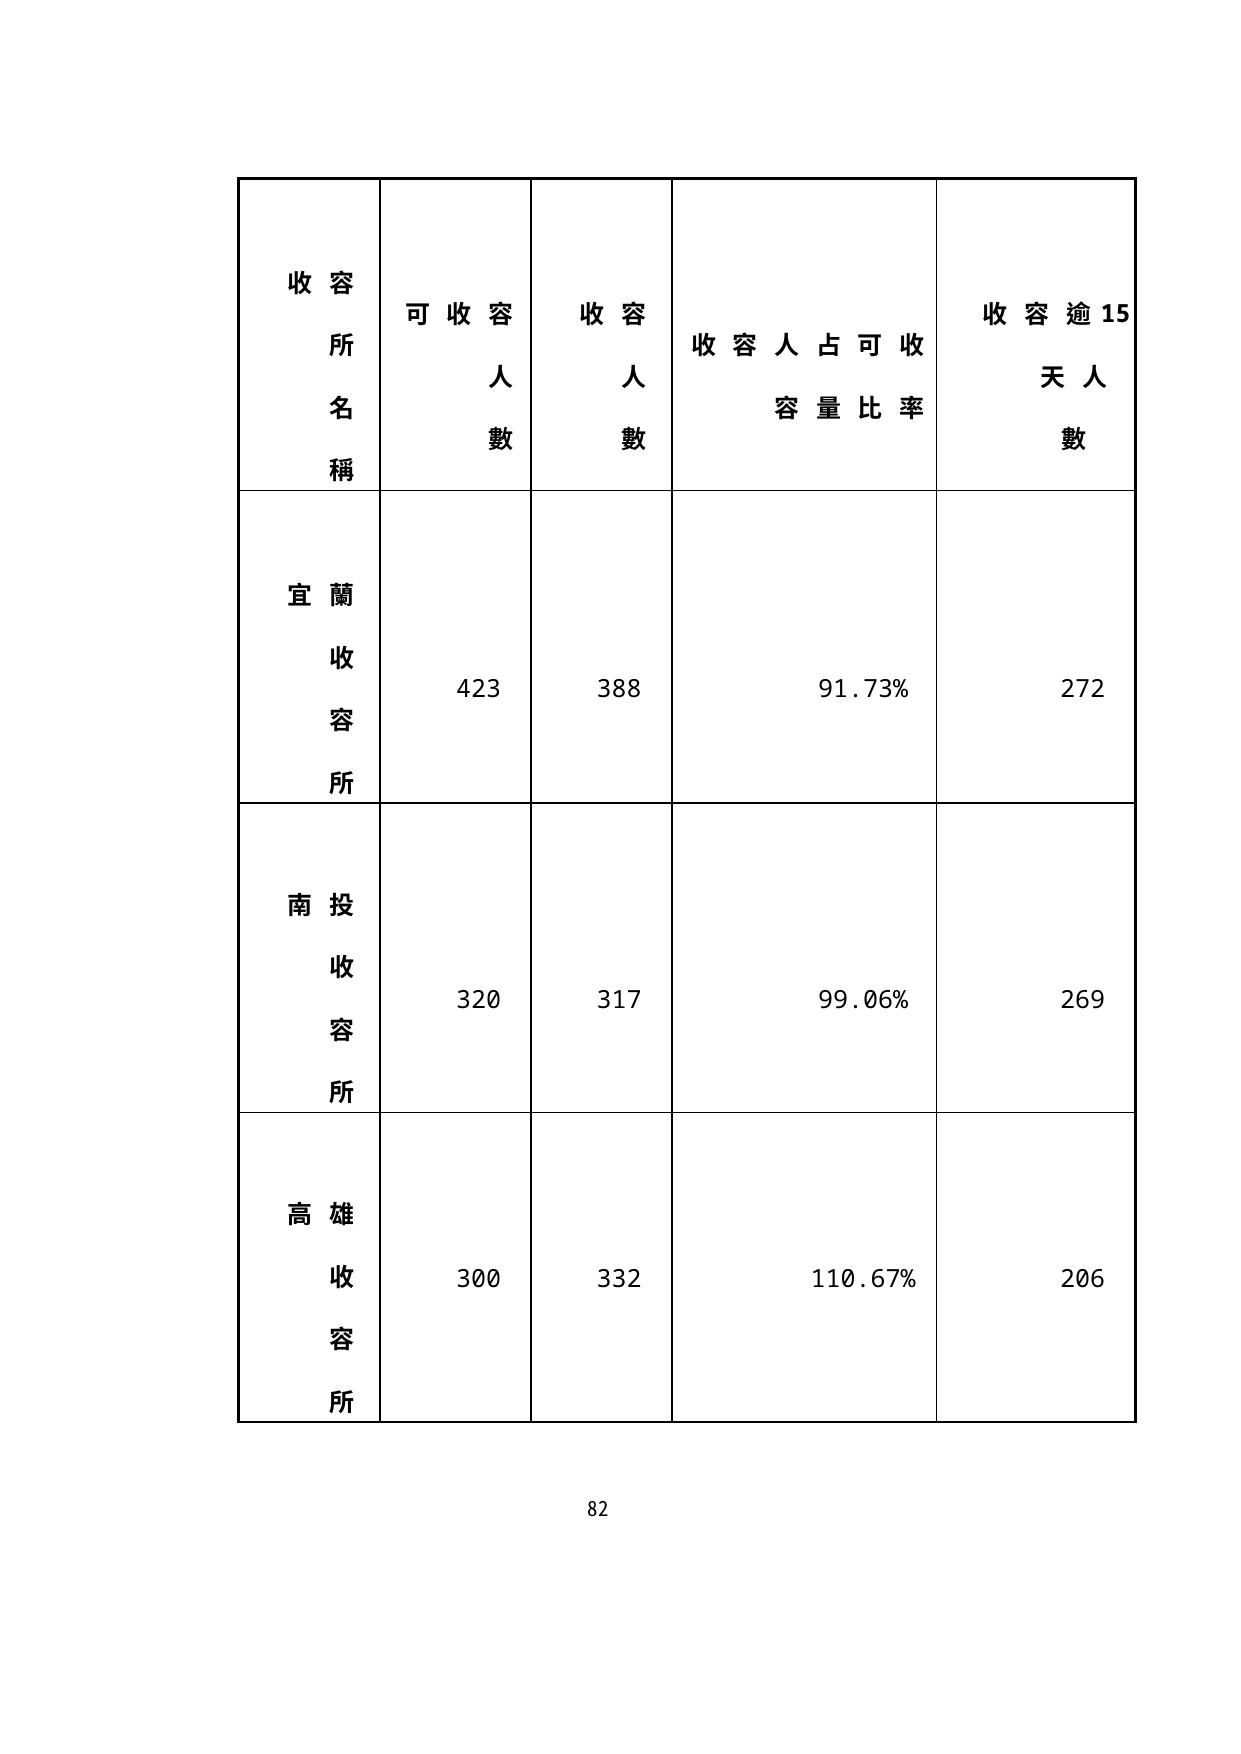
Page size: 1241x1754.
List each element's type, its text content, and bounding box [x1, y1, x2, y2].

table_cell 99.06% [673, 804, 936, 1112]
table_cell 272 [937, 491, 1134, 802]
table_cell 300 [381, 1113, 530, 1421]
table_header 可收容人數 [381, 180, 530, 490]
table_cell 91.73% [673, 491, 936, 802]
table_cell 388 [532, 491, 671, 802]
table_header 收容人數 [532, 180, 671, 490]
table_cell 320 [381, 804, 530, 1112]
table_header 收容逾15天人數 [937, 180, 1134, 490]
table_cell 423 [381, 491, 530, 802]
table_cell 269 [937, 804, 1134, 1112]
table_cell 110.67% [673, 1113, 936, 1421]
table_cell 206 [937, 1113, 1134, 1421]
table_cell 南投收容所 [240, 804, 379, 1112]
table_cell 宜蘭收容所 [240, 491, 379, 802]
table_cell 高雄收容所 [240, 1113, 379, 1421]
table_header 收容人占可收容量比率 [673, 180, 936, 490]
table_cell 332 [532, 1113, 671, 1421]
table_header 收容所名稱 [240, 180, 379, 490]
table_cell 317 [532, 804, 671, 1112]
